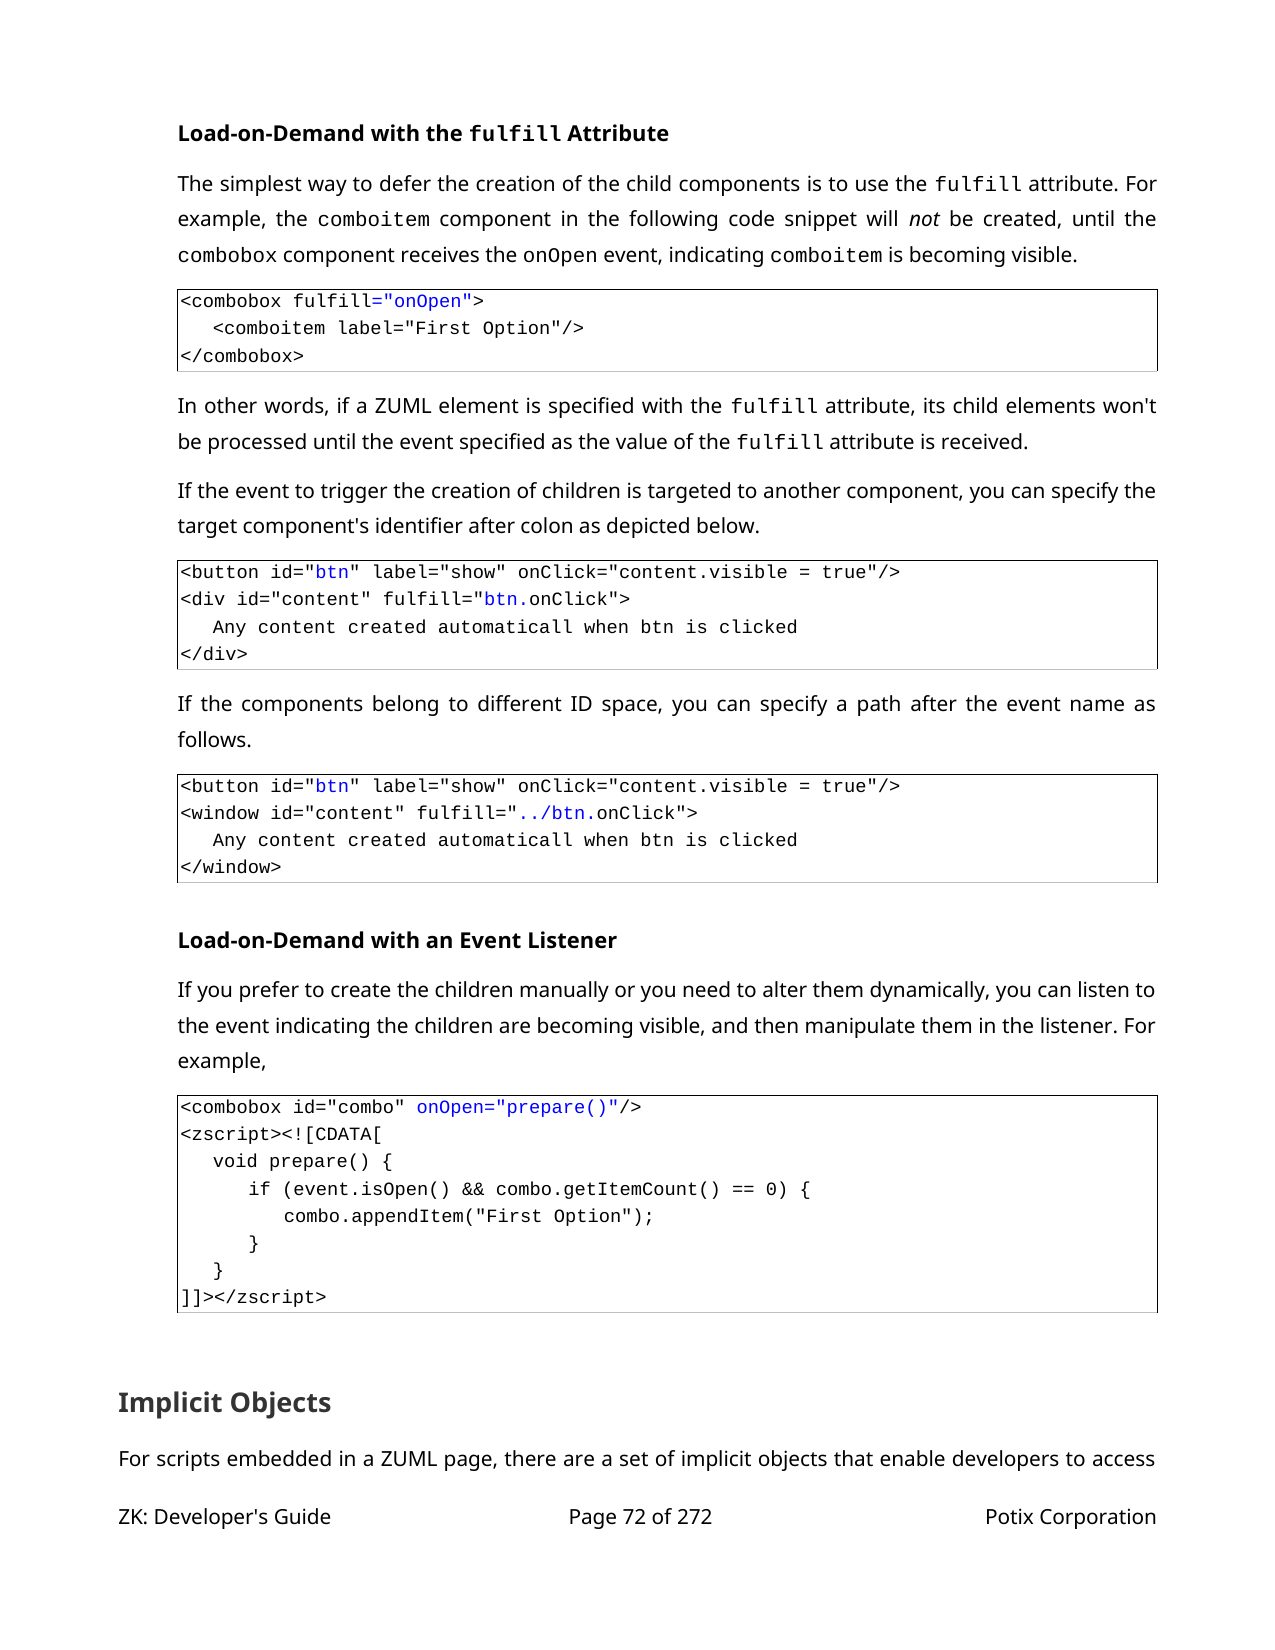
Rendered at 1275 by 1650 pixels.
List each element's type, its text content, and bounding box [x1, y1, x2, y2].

text <button id="btn" label="show" onClick="content.visible = true"/> [178, 561, 1157, 584]
text <comboitem label="First Option"/> [178, 316, 1157, 341]
text <combobox id="combo" onOpen="prepare()"/> [178, 1096, 1157, 1119]
text } [178, 1231, 1157, 1255]
text <combobox fulfill="onOpen"> [178, 290, 1157, 313]
text The simplest way to defer the creation of the child components is to use the fulfill attribute. For example, the comboitem component in the following code snippet will not be created, until the combobox component receives the onOpen event, indicating comboitem is becoming visible. [177, 169, 1157, 268]
text In other words, if a ZUML element is specified with the fulfill attribute, its child elements won't be processed until the event specified as the value of the fulfill attribute is received. [177, 391, 1157, 455]
text Any content created automaticall when btn is clicked [178, 828, 1157, 852]
text </window> [178, 855, 1157, 882]
subtitle Load-on-Demand with the fulfill Attribute [177, 118, 1157, 148]
text <div id="content" fulfill="btn.onClick"> [178, 587, 1157, 612]
text if (event.isOpen() && combo.getItemCount() == 0) { [178, 1176, 1157, 1201]
text ]]></zscript> [178, 1285, 1157, 1312]
text </combobox> [178, 343, 1157, 371]
subtitle Implicit Objects [118, 1383, 1157, 1420]
subtitle Load-on-Demand with an Event Listener [177, 925, 1157, 955]
text combo.appendItem("First Option"); [178, 1204, 1157, 1228]
text </div> [178, 642, 1157, 669]
text If the components belong to different ID space, you can specify a path after the event name as follows. [177, 689, 1157, 753]
text If you prefer to create the children manually or you need to alter them dynamically, you can listen to the event indicating the children are becoming visible, and then manipulate them in the listener. For example, [177, 976, 1157, 1074]
text <zscript><![CDATA[ [178, 1122, 1157, 1146]
text <button id="btn" label="show" onClick="content.visible = true"/> [178, 775, 1157, 798]
text <window id="content" fulfill="../btn.onClick"> [178, 801, 1157, 825]
text } [178, 1258, 1157, 1282]
text For scripts embedded in a ZUML page, there are a set of implicit objects that enable developers to access [118, 1444, 1157, 1472]
text Any content created automaticall when btn is clicked [178, 614, 1157, 639]
text void prepare() { [178, 1149, 1157, 1173]
text If the event to trigger the creation of children is targeted to another component, you can specify the target component's identifier after colon as depicted below. [177, 476, 1157, 539]
